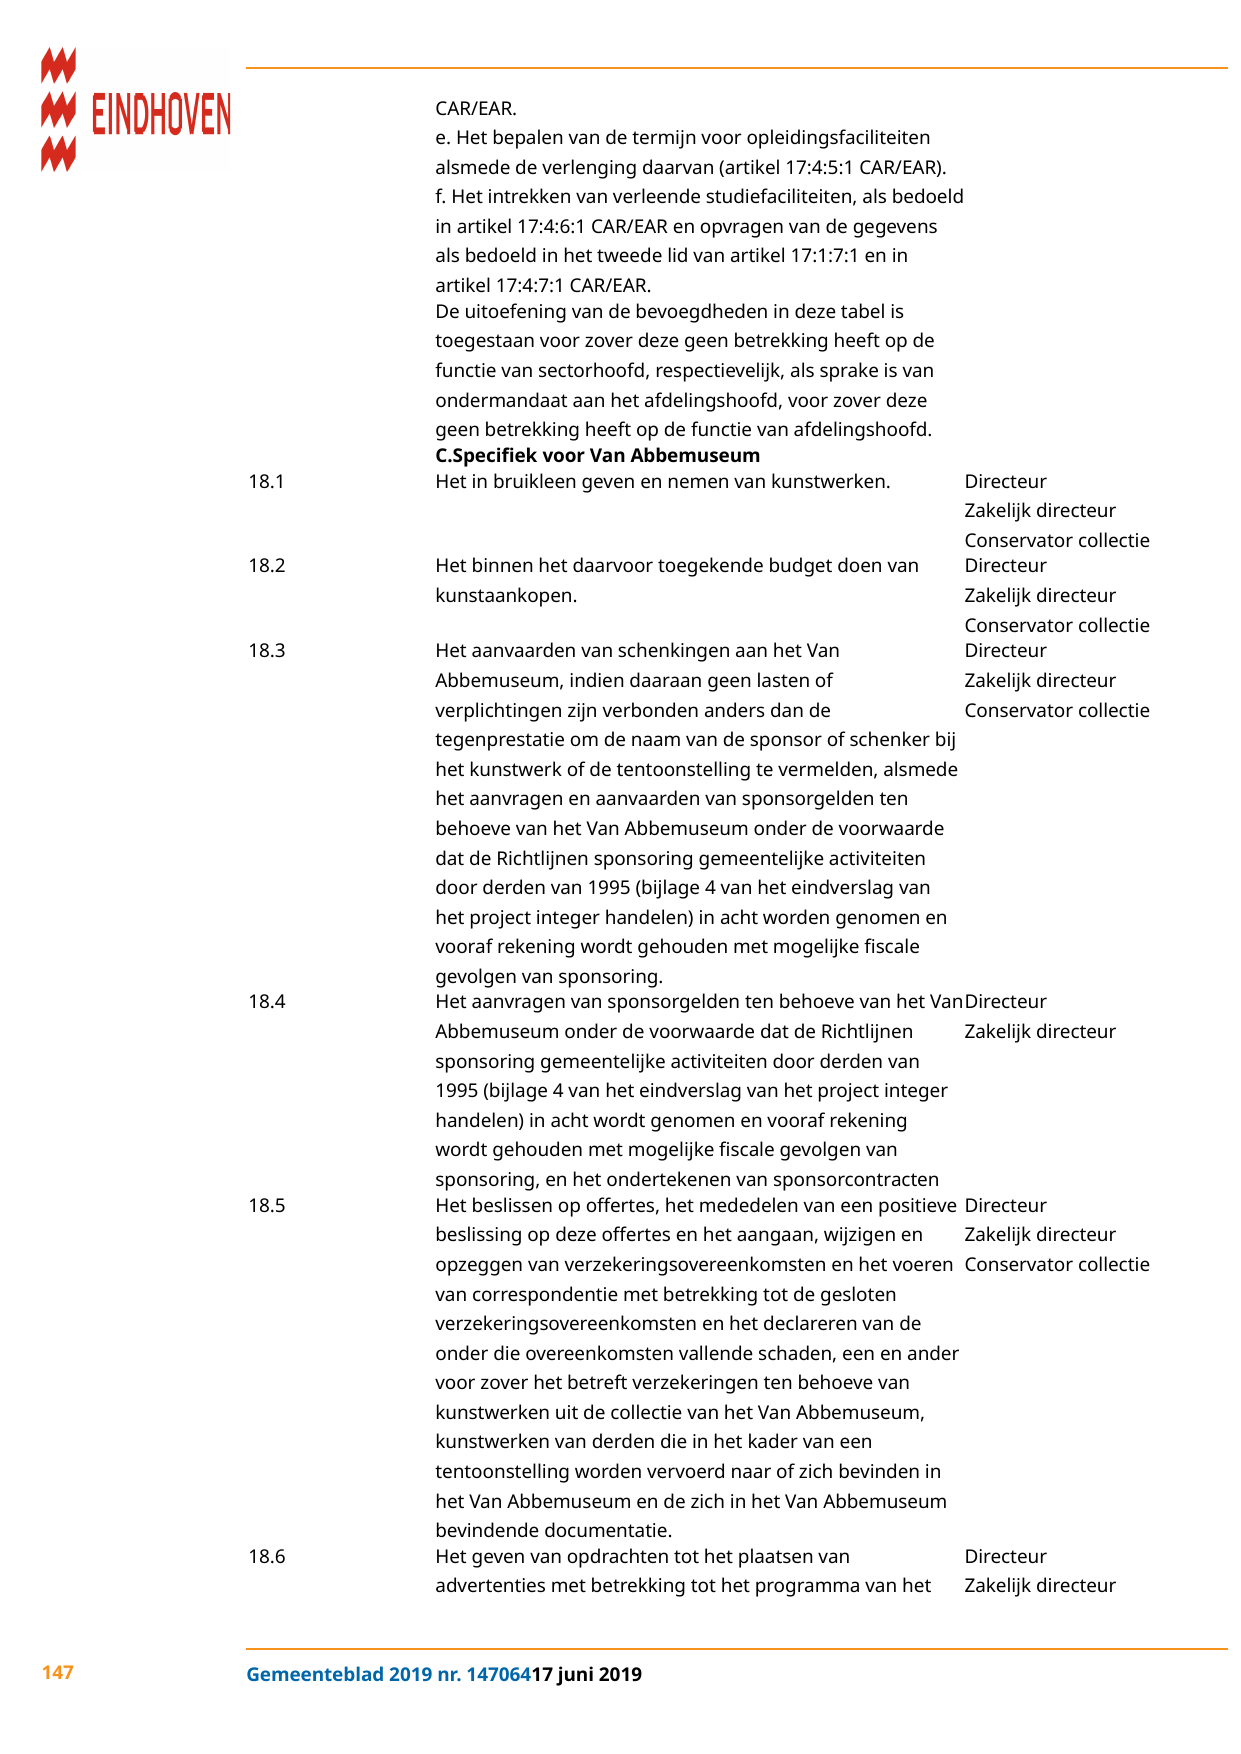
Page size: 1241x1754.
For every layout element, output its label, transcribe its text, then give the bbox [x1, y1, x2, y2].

table_cell [248, 298, 435, 442]
table_cell Directeur Zakelijk directeur Conservator collectie [964, 638, 1152, 989]
table_cell [964, 298, 1152, 442]
table_cell Het beslissen op offertes, het mededelen van een positieve beslissing op deze offertes en het aangaan, wijzigen en opzeggen van verzekeringsovereenkomsten en het voeren van correspondentie met betrekking tot de gesloten verzekeringsovereenkomsten en het declareren van de onder die overeenkomsten vallende schaden, een en ander voor zover het betreft verzekeringen ten behoeve van kunstwerken uit de collectie van het Van Abbemuseum, kunstwerken van derden die in het kader van een tentoonstelling worden vervoerd naar of zich bevinden in het Van Abbemuseum en de zich in het Van Abbemuseum bevindende documentatie. [435, 1192, 964, 1543]
table_cell Het in bruikleen geven en nemen van kunstwerken. [435, 468, 964, 553]
table_cell [964, 95, 1152, 298]
table_cell [248, 95, 435, 298]
table_cell Directeur Zakelijk directeur [964, 989, 1152, 1192]
table_cell 18.3 [248, 638, 435, 989]
table_cell 18.6 [248, 1543, 435, 1598]
table_cell Directeur Zakelijk directeur Conservator collectie [964, 468, 1152, 553]
table_cell 18.1 [248, 468, 435, 553]
table_cell CAR/EAR. e. Het bepalen van de termijn voor opleidingsfaciliteiten alsmede de verlenging daarvan (artikel 17:4:5:1 CAR/EAR). f. Het intrekken van verleende studiefaciliteiten, als bedoeld in artikel 17:4:6:1 CAR/EAR en opvragen van de gegevens als bedoeld in het tweede lid van artikel 17:1:7:1 en in artikel 17:4:7:1 CAR/EAR. [435, 95, 964, 298]
table_cell [248, 442, 435, 468]
table_cell Het aanvragen van sponsorgelden ten behoeve van het Van Abbemuseum onder de voorwaarde dat de Richtlijnen sponsoring gemeentelijke activiteiten door derden van 1995 (bijlage 4 van het eindverslag van het project integer handelen) in acht wordt genomen en vooraf rekening wordt gehouden met mogelijke fiscale gevolgen van sponsoring, en het ondertekenen van sponsorcontracten [435, 989, 964, 1192]
table_cell Het aanvaarden van schenkingen aan het Van Abbemuseum, indien daaraan geen lasten of verplichtingen zijn verbonden anders dan de tegenprestatie om de naam van de sponsor of schenker bij het kunstwerk of de tentoonstelling te vermelden, alsmede het aanvragen en aanvaarden van sponsorgelden ten behoeve van het Van Abbemuseum onder de voorwaarde dat de Richtlijnen sponsoring gemeentelijke activiteiten door derden van 1995 (bijlage 4 van het eindverslag van het project integer handelen) in acht worden genomen en vooraf rekening wordt gehouden met mogelijke fiscale gevolgen van sponsoring. [435, 638, 964, 989]
table_cell 18.4 [248, 989, 435, 1192]
picture [41, 47, 231, 172]
table_cell De uitoefening van de bevoegdheden in deze tabel is toegestaan voor zover deze geen betrekking heeft op de functie van sectorhoofd, respectievelijk, als sprake is van ondermandaat aan het afdelingshoofd, voor zover deze geen betrekking heeft op de functie van afdelingshoofd. [435, 298, 964, 442]
table_cell C.Specifiek voor Van Abbemuseum [435, 442, 964, 468]
table_cell 18.2 [248, 553, 435, 638]
table_cell [964, 442, 1152, 468]
table_cell Directeur Zakelijk directeur Conservator collectie [964, 1192, 1152, 1543]
table_cell 18.5 [248, 1192, 435, 1543]
table_cell Directeur Zakelijk directeur Conservator collectie [964, 553, 1152, 638]
table_cell Directeur Zakelijk directeur [964, 1543, 1152, 1598]
table_cell Het binnen het daarvoor toegekende budget doen van kunstaankopen. [435, 553, 964, 638]
table_cell Het geven van opdrachten tot het plaatsen van advertenties met betrekking tot het programma van het [435, 1543, 964, 1598]
